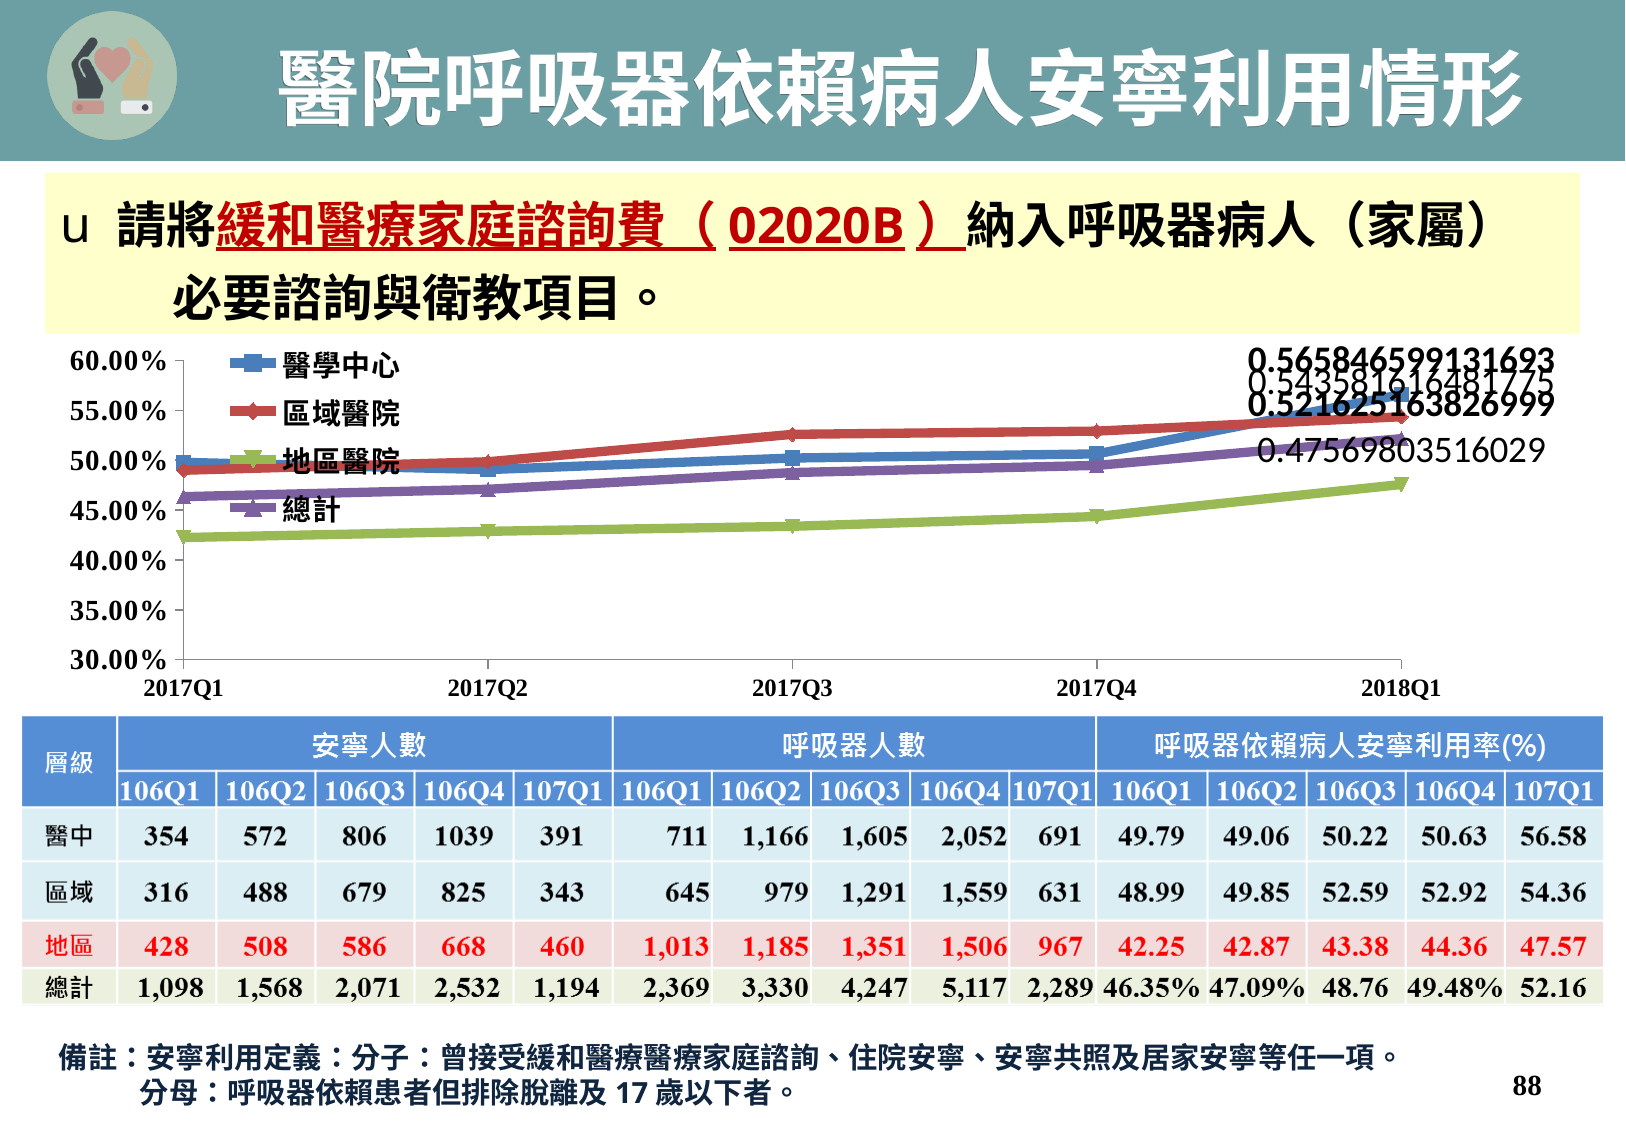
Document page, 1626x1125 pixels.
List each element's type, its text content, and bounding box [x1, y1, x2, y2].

chart [66, 335, 1559, 705]
picture [21, 715, 1604, 1023]
text_box 請將緩和醫療家庭諮詢費（02020B）納入呼吸器病人（家屬）必要諮詢與衛教項目。 [45, 172, 1580, 334]
text_box 醫院呼吸器依賴病人安寧利用情形 [175, 28, 1625, 145]
text_box [1497, 1042, 1615, 1125]
picture [0, 0, 1625, 161]
text_box 備註：安寧利用定義：分子：曾接受緩和醫療醫療家庭諮詢、住院安寧、安寧共照及居家安寧等任一項。 分母：呼吸器依賴患者但排除脫離及17歲以下者。 [43, 1031, 1522, 1118]
